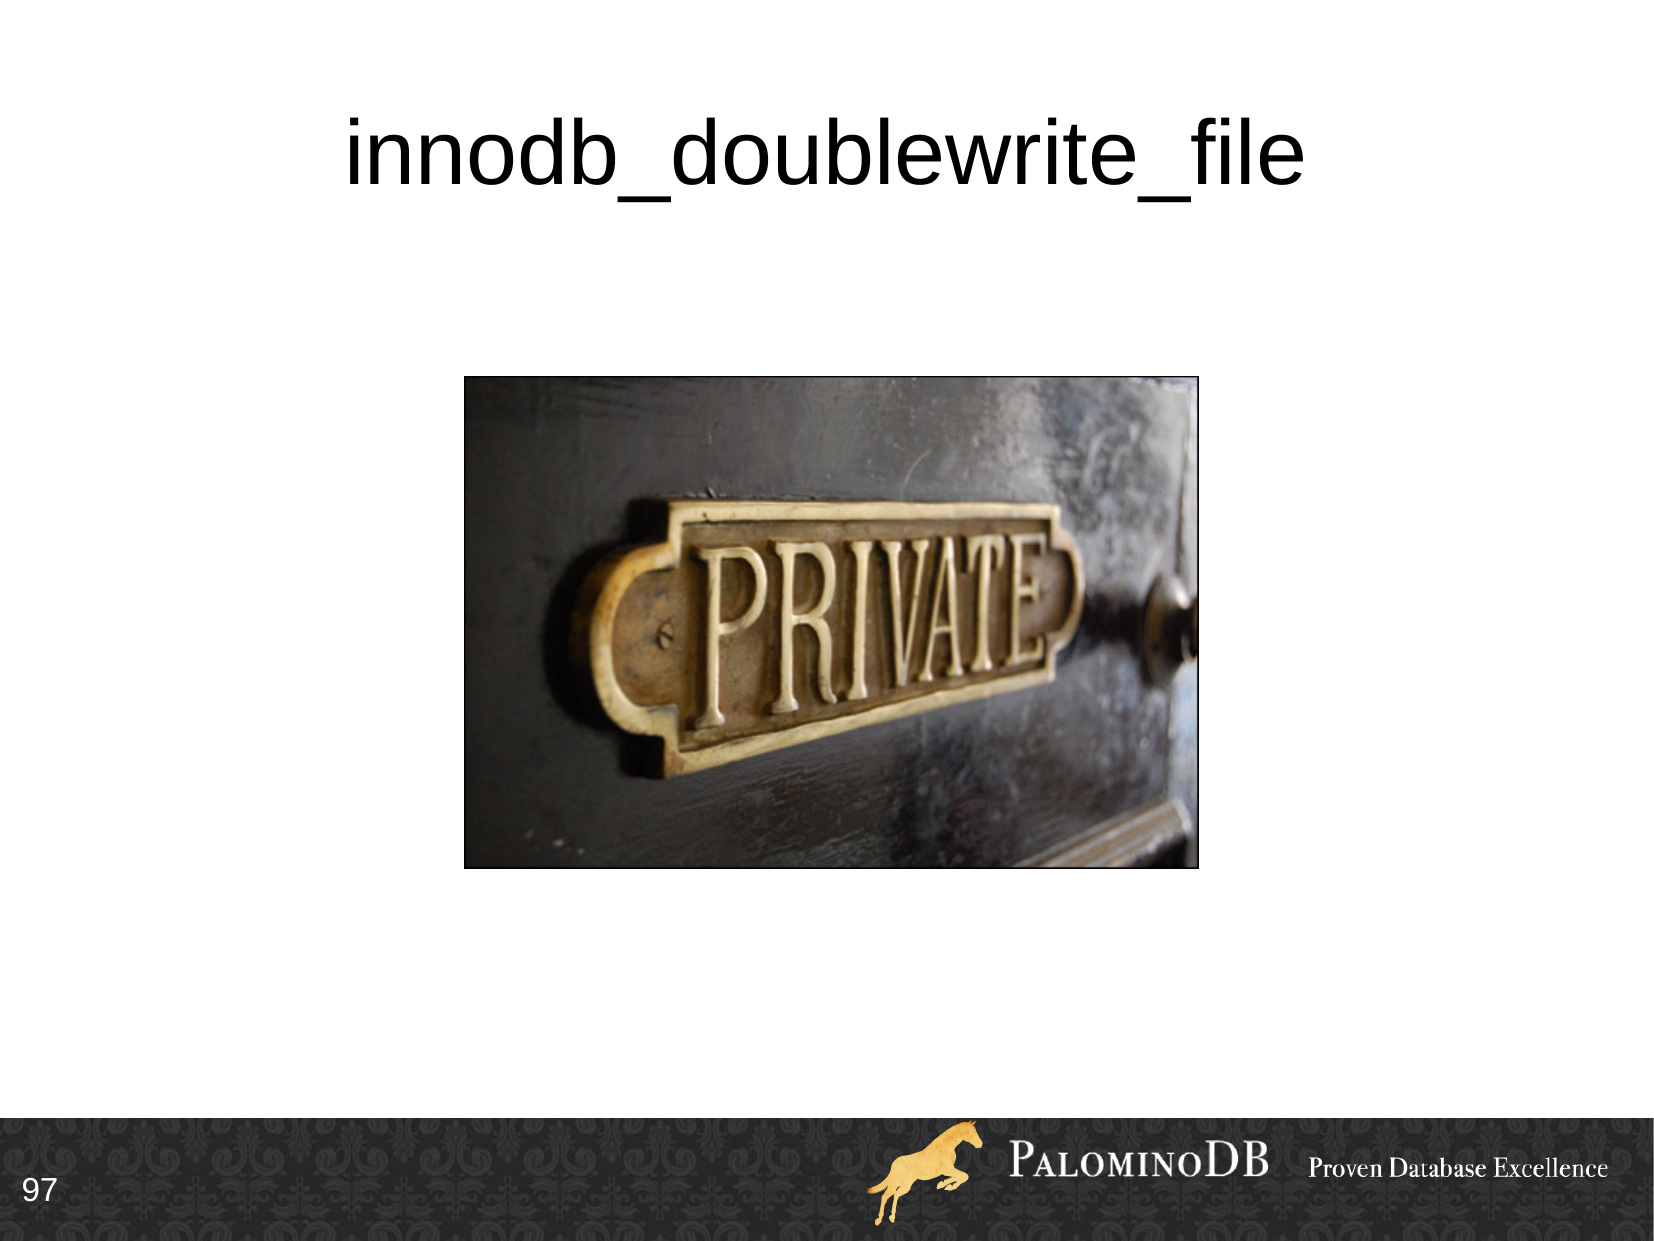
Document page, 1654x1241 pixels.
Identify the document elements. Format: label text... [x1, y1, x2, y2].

title innodb_doublewrite_file [82, 49, 1571, 257]
picture [464, 376, 1199, 870]
picture [0, 1109, 1654, 1241]
